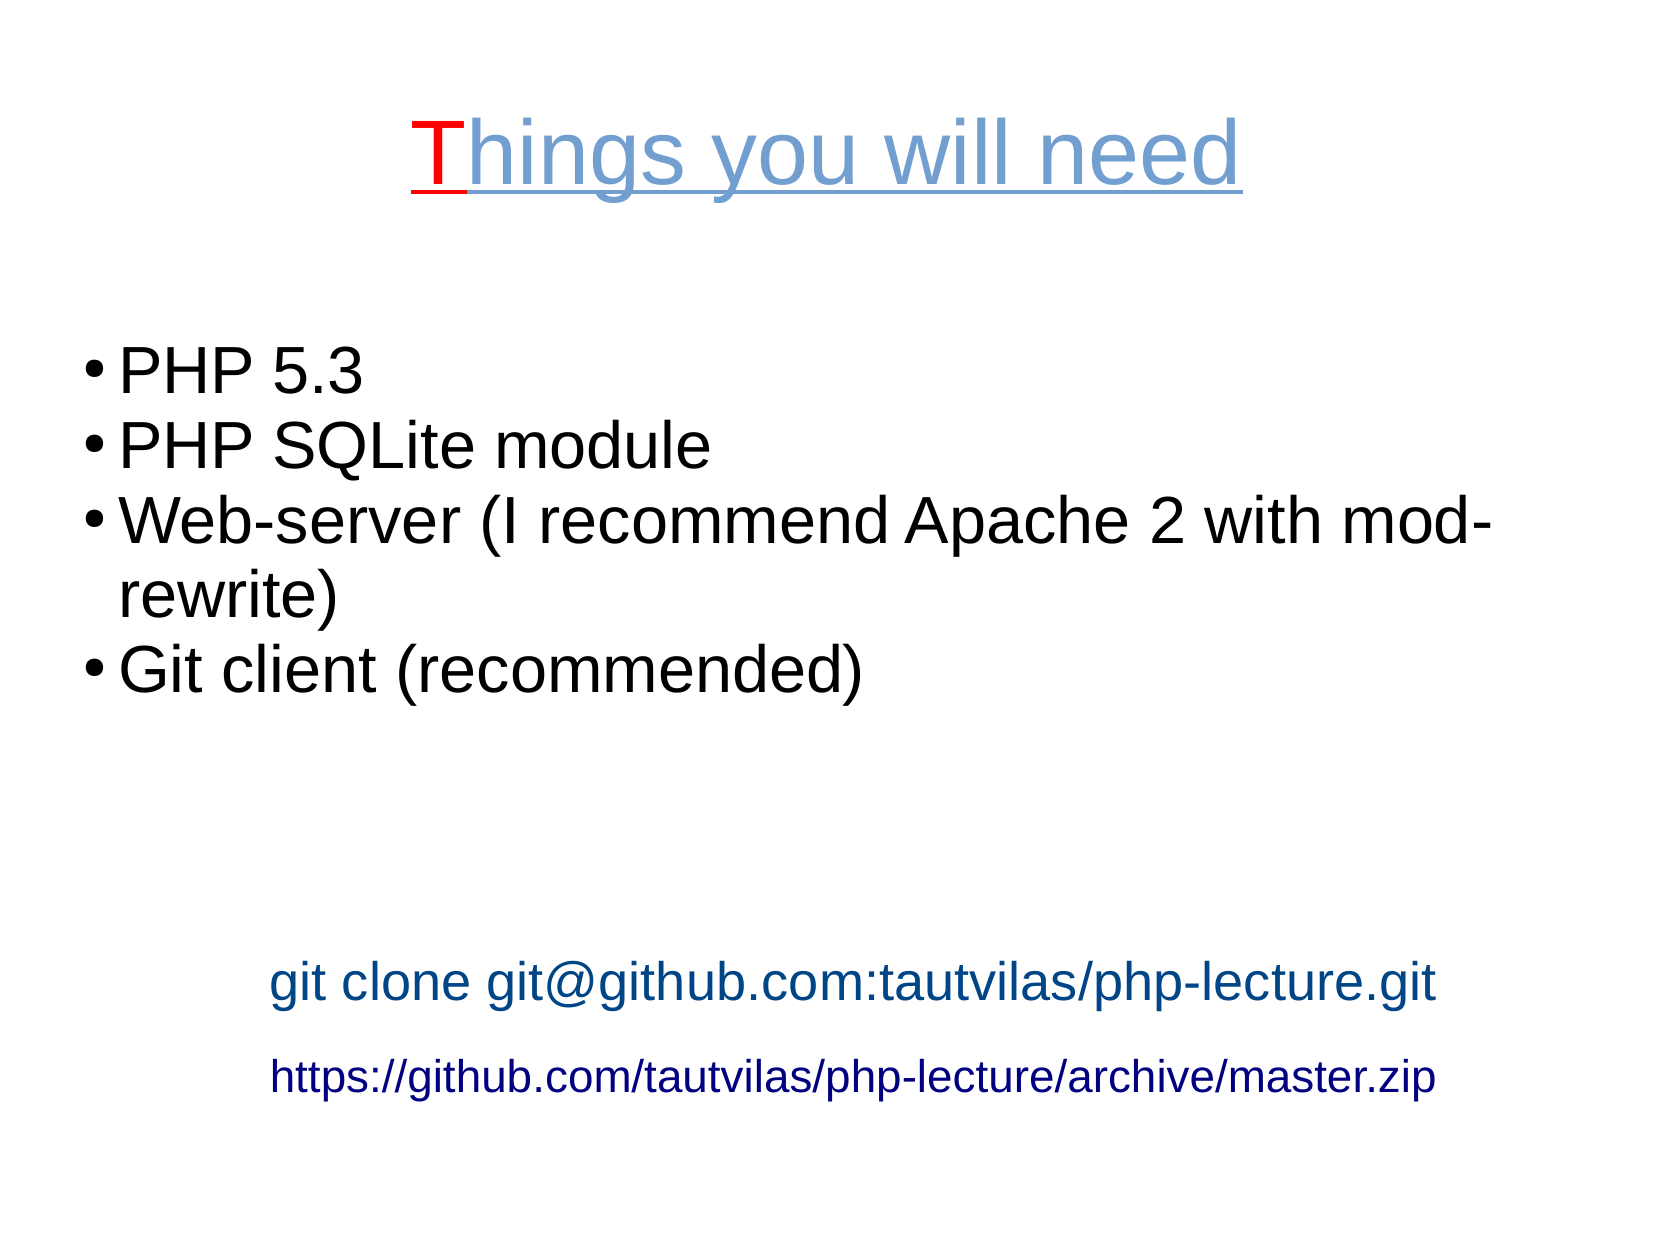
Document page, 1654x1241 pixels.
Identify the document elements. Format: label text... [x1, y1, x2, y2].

title Things you will need [82, 49, 1571, 257]
text_box git clone git@github.com:tautvilas/php-lecture.git [255, 944, 1454, 1021]
text_box https://github.com/tautvilas/php-lecture/archive/master.zip [255, 1043, 1453, 1111]
subtitle PHP 5.3 PHP SQLite module Web-server (I recommend Apache 2 with mod-rewrite) Git client (recommended) [82, 290, 1571, 751]
